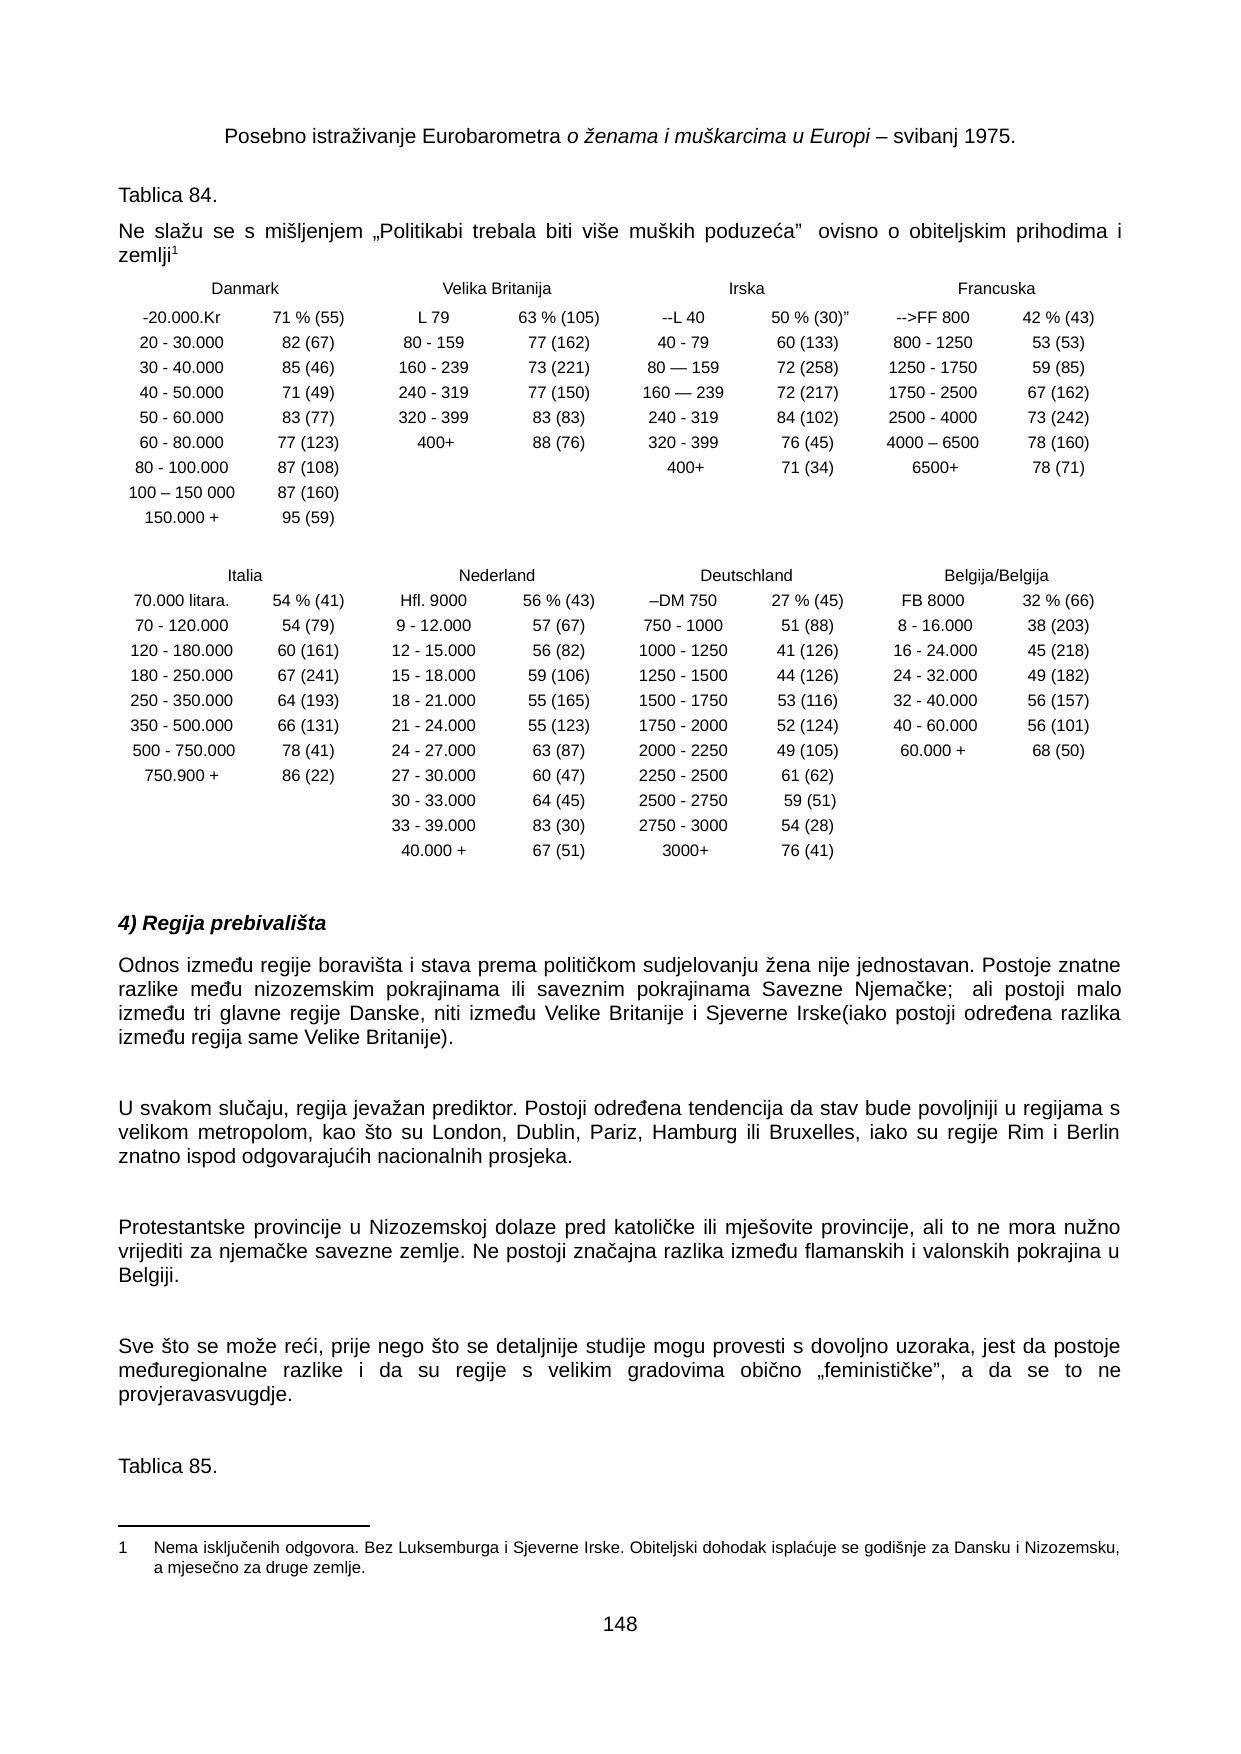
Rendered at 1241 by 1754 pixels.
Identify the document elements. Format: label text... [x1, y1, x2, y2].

table_cell [118, 788, 249, 812]
table_cell 150.000 + [118, 505, 249, 530]
table_cell 67 (162) [999, 380, 1122, 405]
table_cell 49 (182) [999, 663, 1122, 687]
table_cell 1750 - 2500 [871, 380, 999, 405]
table_cell 71 % (55) [250, 305, 372, 330]
table_cell 1000 - 1250 [622, 638, 749, 662]
table_cell 4000 – 6500 [871, 430, 999, 455]
table_cell 72 (258) [749, 355, 871, 380]
table_cell 750.900 + [118, 763, 249, 787]
table_cell [999, 480, 1122, 505]
table_cell [250, 813, 372, 837]
table_cell [372, 530, 500, 562]
table_cell 84 (102) [749, 405, 871, 430]
table_cell 12 - 15.000 [372, 638, 500, 662]
table_cell 2000 - 2250 [622, 738, 749, 762]
table_cell 53 (53) [999, 330, 1122, 355]
table_cell 54 % (41) [250, 588, 372, 612]
table_cell 240 - 319 [372, 380, 500, 405]
table_cell 2250 - 2500 [622, 763, 749, 787]
table_cell [118, 530, 249, 562]
table_cell 59 (106) [500, 663, 622, 687]
table_cell 30 - 40.000 [118, 355, 249, 380]
table_cell 64 (193) [250, 688, 372, 712]
table_cell 60.000 + [871, 738, 999, 762]
table_cell 54 (28) [749, 813, 871, 837]
table_cell 76 (45) [749, 430, 871, 455]
table_cell [622, 505, 749, 530]
table_cell 250 - 350.000 [118, 688, 249, 712]
table_cell [250, 530, 372, 562]
table_cell 78 (41) [250, 738, 372, 762]
table_cell 32 - 40.000 [871, 688, 999, 712]
table_cell 95 (59) [250, 505, 372, 530]
table_cell Belgija/Belgija [871, 563, 1122, 587]
table_cell 6500+ [871, 455, 999, 480]
table_cell 63 % (105) [500, 305, 622, 330]
table_cell 60 (133) [749, 330, 871, 355]
table_cell 40.000 + [372, 838, 500, 862]
table_cell 42 % (43) [999, 305, 1122, 330]
table_cell 800 - 1250 [871, 330, 999, 355]
table_cell 49 (105) [749, 738, 871, 762]
table_cell 59 (51) [749, 788, 871, 812]
table_cell 40 - 60.000 [871, 713, 999, 737]
table_cell 59 (85) [999, 355, 1122, 380]
table_cell 88 (76) [500, 430, 622, 455]
table_cell 56 (157) [999, 688, 1122, 712]
table_cell 70.000 litara. [118, 588, 249, 612]
table_cell 54 (79) [250, 613, 372, 637]
table_cell 56 (101) [999, 713, 1122, 737]
table_header Irska [622, 273, 871, 305]
table_cell [999, 813, 1122, 837]
table_cell 70 - 120.000 [118, 613, 249, 637]
table_cell 9 - 12.000 [372, 613, 500, 637]
table_cell 83 (83) [500, 405, 622, 430]
table_cell 80 — 159 [622, 355, 749, 380]
table_cell 87 (108) [250, 455, 372, 480]
table_cell [749, 505, 871, 530]
table_cell 51 (88) [749, 613, 871, 637]
table_cell Italia [118, 563, 372, 587]
table_header Francuska [871, 273, 1122, 305]
table_cell 1750 - 2000 [622, 713, 749, 737]
table_cell 87 (160) [250, 480, 372, 505]
table_cell [871, 505, 999, 530]
table_cell [118, 838, 249, 862]
table_cell 73 (242) [999, 405, 1122, 430]
table_cell 2500 - 4000 [871, 405, 999, 430]
table_cell [250, 838, 372, 862]
table_cell 8 - 16.000 [871, 613, 999, 637]
table_cell Hfl. 9000 [372, 588, 500, 612]
table_cell 1500 - 1750 [622, 688, 749, 712]
table_cell 83 (77) [250, 405, 372, 430]
table_cell 61 (62) [749, 763, 871, 787]
table_cell [999, 788, 1122, 812]
table_cell 80 - 100.000 [118, 455, 249, 480]
table_cell 86 (22) [250, 763, 372, 787]
table_cell 56 % (43) [500, 588, 622, 612]
table_cell 50 % (30)” [749, 305, 871, 330]
table_cell 160 - 239 [372, 355, 500, 380]
table_cell [118, 813, 249, 837]
table_cell 82 (67) [250, 330, 372, 355]
table_cell 15 - 18.000 [372, 663, 500, 687]
table_cell [999, 530, 1122, 562]
table_cell Nederland [372, 563, 622, 587]
table_cell [372, 480, 500, 505]
table_cell 56 (82) [500, 638, 622, 662]
table_cell 1250 - 1500 [622, 663, 749, 687]
table_cell 320 - 399 [372, 405, 500, 430]
table_cell [749, 530, 871, 562]
text Nema isključenih odgovora. Bez Luksemburga i Sjeverne Irske. Obiteljski dohodak isplaćuje se godišnje za Dansku i Nizozemsku, a mjesečno za druge zemlje. [118, 1538, 1122, 1577]
table_cell 180 - 250.000 [118, 663, 249, 687]
table_cell 27 - 30.000 [372, 763, 500, 787]
table_cell [999, 763, 1122, 787]
table_cell -->FF 800 [871, 305, 999, 330]
table_cell [871, 813, 999, 837]
table_cell 18 - 21.000 [372, 688, 500, 712]
table_header Danmark [118, 273, 372, 305]
text Tablica 85. [118, 1453, 1122, 1477]
table_cell 500 - 750.000 [118, 738, 249, 762]
table_cell 45 (218) [999, 638, 1122, 662]
table_cell [500, 455, 622, 480]
table_cell –DM 750 [622, 588, 749, 612]
table_cell 1250 - 1750 [871, 355, 999, 380]
table_cell 100 – 150 000 [118, 480, 249, 505]
table_cell 80 - 159 [372, 330, 500, 355]
table_cell [871, 530, 999, 562]
table_cell Deutschland [622, 563, 871, 587]
table_cell 160 — 239 [622, 380, 749, 405]
table_cell 21 - 24.000 [372, 713, 500, 737]
table_cell 71 (49) [250, 380, 372, 405]
table_cell 60 - 80.000 [118, 430, 249, 455]
table_cell 78 (160) [999, 430, 1122, 455]
table_cell 33 - 39.000 [372, 813, 500, 837]
table_cell 52 (124) [749, 713, 871, 737]
table_cell 320 - 399 [622, 430, 749, 455]
table_cell 83 (30) [500, 813, 622, 837]
table_cell 27 % (45) [749, 588, 871, 612]
table_cell FB 8000 [871, 588, 999, 612]
table_cell -20.000.Kr [118, 305, 249, 330]
table_cell 2750 - 3000 [622, 813, 749, 837]
table_cell 120 - 180.000 [118, 638, 249, 662]
table_cell [372, 455, 500, 480]
text Sve što se može reći, prije nego što se detaljnije studije mogu provesti s dovoljno uzoraka, jest da postoje međuregionalne razlike i da su regije s velikim gradovima obično „feminističke”, a da se to ne provjeravasvugdje. [118, 1334, 1122, 1406]
text Odnos između regije boravišta i stava prema političkom sudjelovanju žena nije jednostavan. Postoje znatne razlike među nizozemskim pokrajinama ili saveznim pokrajinama Savezne Njemačke; ali postoji malo između tri glavne regije Danske, niti između Velike Britanije i Sjeverne Irske(iako postoji određena razlika između regija same Velike Britanije). [118, 953, 1122, 1049]
table_cell [622, 480, 749, 505]
table_cell 55 (165) [500, 688, 622, 712]
table_cell 63 (87) [500, 738, 622, 762]
table_cell 85 (46) [250, 355, 372, 380]
table_cell 40 - 79 [622, 330, 749, 355]
text Tablica 84. [118, 183, 1122, 207]
table_cell 350 - 500.000 [118, 713, 249, 737]
table_cell 400+ [372, 430, 500, 455]
table_cell 60 (47) [500, 763, 622, 787]
table_cell 66 (131) [250, 713, 372, 737]
table_cell --L 40 [622, 305, 749, 330]
table_cell [871, 480, 999, 505]
table_cell [500, 505, 622, 530]
table_cell [871, 788, 999, 812]
table_cell [871, 763, 999, 787]
text Protestantske provincije u Nizozemskoj dolaze pred katoličke ili mješovite provincije, ali to ne mora nužno vrijediti za njemačke savezne zemlje. Ne postoji značajna razlika između flamanskih i valonskih pokrajina u Belgiji. [118, 1215, 1122, 1287]
table_cell 55 (123) [500, 713, 622, 737]
text U svakom slučaju, regija jevažan prediktor. Postoji određena tendencija da stav bude povoljniji u regijama s velikom metropolom, kao što su London, Dublin, Pariz, Hamburg ili Bruxelles, iako su regije Rim i Berlin znatno ispod odgovarajućih nacionalnih prosjeka. [118, 1096, 1122, 1168]
table_cell 78 (71) [999, 455, 1122, 480]
table_cell 3000+ [622, 838, 749, 862]
table_cell 24 - 27.000 [372, 738, 500, 762]
table_cell 77 (150) [500, 380, 622, 405]
table_cell 50 - 60.000 [118, 405, 249, 430]
table_cell 16 - 24.000 [871, 638, 999, 662]
table_cell 73 (221) [500, 355, 622, 380]
table_cell 750 - 1000 [622, 613, 749, 637]
table_header Velika Britanija [372, 273, 622, 305]
table_cell 67 (241) [250, 663, 372, 687]
table_cell [749, 480, 871, 505]
table_cell 24 - 32.000 [871, 663, 999, 687]
table_cell 30 - 33.000 [372, 788, 500, 812]
table_cell 2500 - 2750 [622, 788, 749, 812]
table_cell 77 (123) [250, 430, 372, 455]
table_cell 76 (41) [749, 838, 871, 862]
table_cell 53 (116) [749, 688, 871, 712]
table_cell [500, 530, 622, 562]
table_cell [372, 505, 500, 530]
table_cell [999, 838, 1122, 862]
table_cell 77 (162) [500, 330, 622, 355]
table_cell 44 (126) [749, 663, 871, 687]
text Ne slažu se s mišljenjem „Politikabi trebala biti više muških poduzeća” ovisno o obiteljskim prihodima i zemlji [118, 219, 1122, 267]
table_cell 60 (161) [250, 638, 372, 662]
table_cell 20 - 30.000 [118, 330, 249, 355]
table_cell L 79 [372, 305, 500, 330]
table_cell 71 (34) [749, 455, 871, 480]
table_cell [871, 838, 999, 862]
table_cell 400+ [622, 455, 749, 480]
table_cell 32 % (66) [999, 588, 1122, 612]
table_cell 38 (203) [999, 613, 1122, 637]
subtitle 4) Regija prebivališta [118, 911, 1122, 934]
table_cell [500, 480, 622, 505]
table_cell [622, 530, 749, 562]
table_cell 68 (50) [999, 738, 1122, 762]
table_cell 67 (51) [500, 838, 622, 862]
table_cell 240 - 319 [622, 405, 749, 430]
table_cell 40 - 50.000 [118, 380, 249, 405]
table_cell 57 (67) [500, 613, 622, 637]
table_cell 64 (45) [500, 788, 622, 812]
table_cell 72 (217) [749, 380, 871, 405]
table_cell 41 (126) [749, 638, 871, 662]
table_cell [250, 788, 372, 812]
table_cell [999, 505, 1122, 530]
